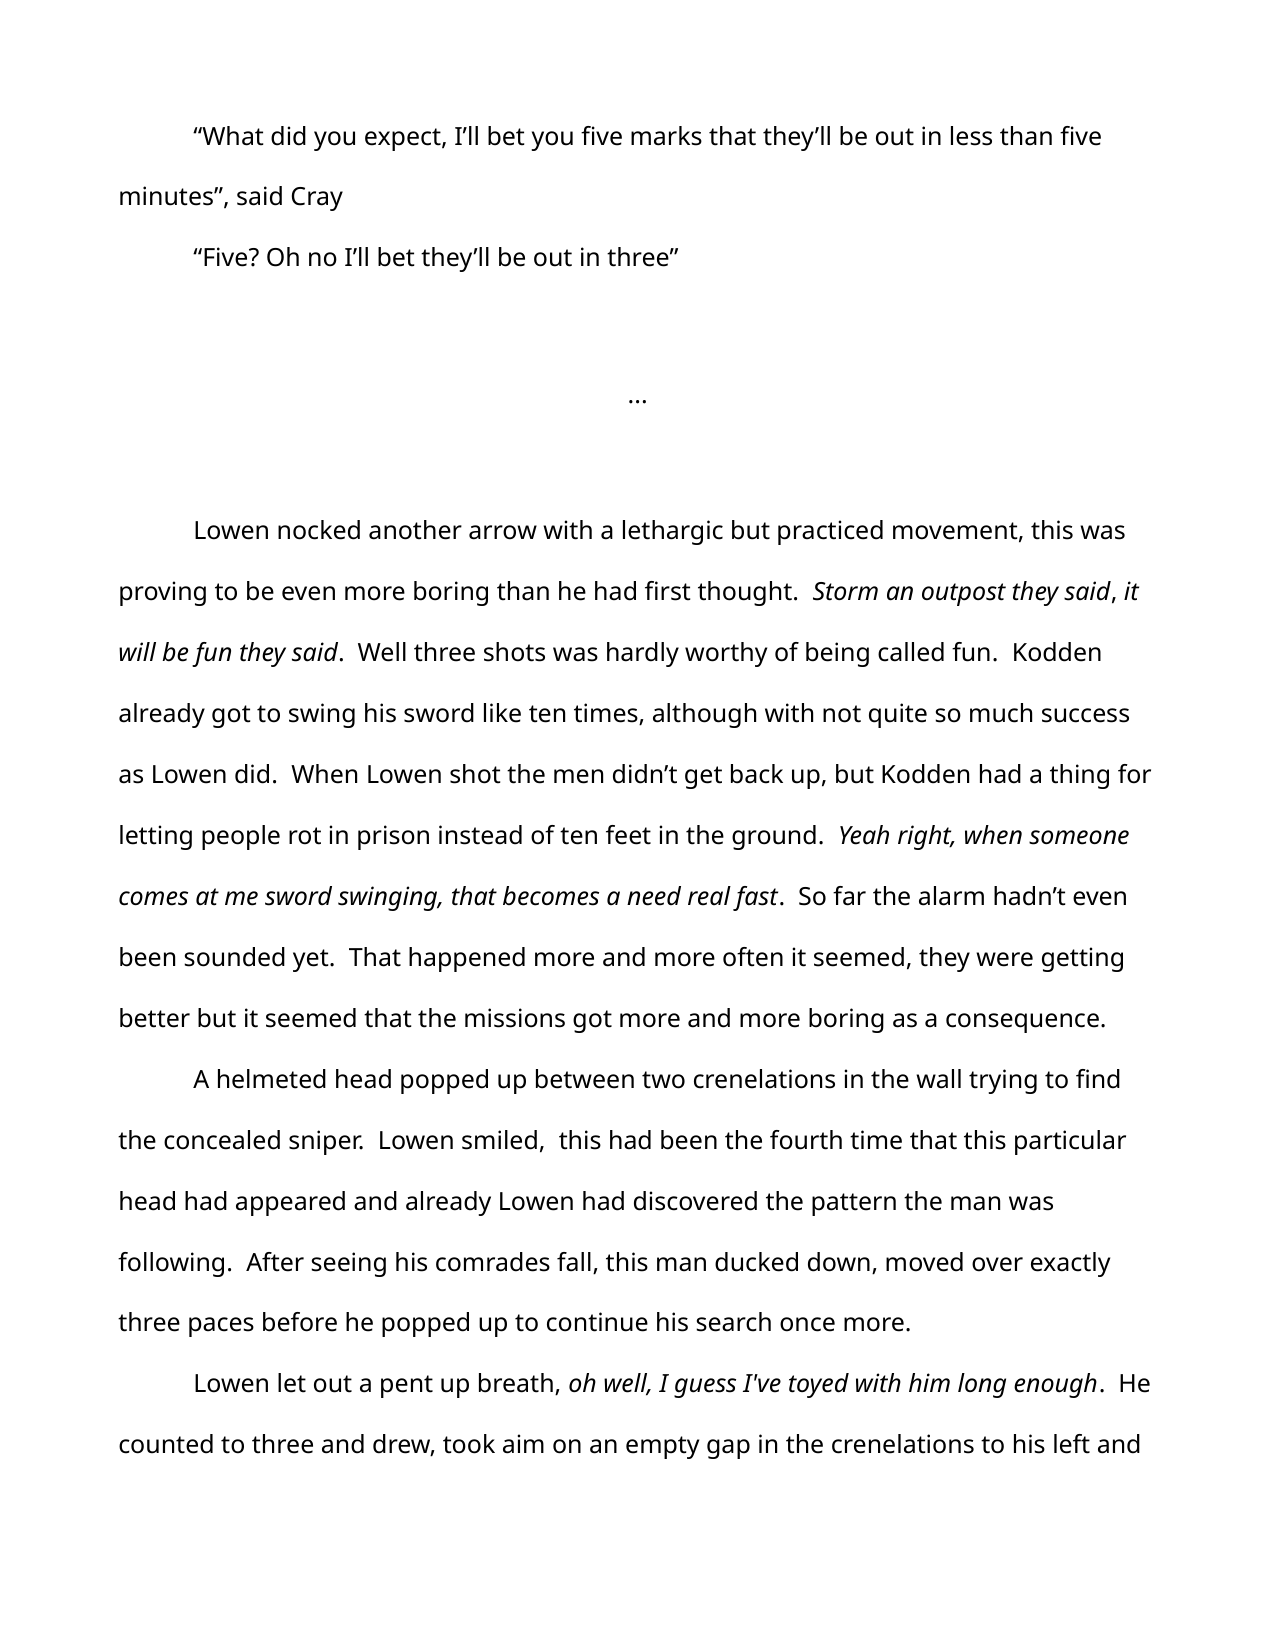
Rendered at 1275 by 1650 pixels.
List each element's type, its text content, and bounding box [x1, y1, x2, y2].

text Lowen nocked another arrow with a lethargic but practiced movement, this was proving to be even more boring than he had first thought. Storm an outpost they said, it will be fun they said. Well three shots was hardly worthy of being called fun. Kodden already got to swing his sword like ten times, although with not quite so much success as Lowen did. When Lowen shot the men didn’t get back up, but Kodden had a thing for letting people rot in prison instead of ten feet in the ground. Yeah right, when someone comes at me sword swinging, that becomes a need real fast. So far the alarm hadn’t even been sounded yet. That happened more and more often it seemed, they were getting better but it seemed that the missions got more and more boring as a consequence. [118, 513, 1157, 1034]
text A helmeted head popped up between two crenelations in the wall trying to find the concealed sniper. Lowen smiled, this had been the fourth time that this particular head had appeared and already Lowen had discovered the pattern the man was following. After seeing his comrades fall, this man ducked down, moved over exactly three paces before he popped up to continue his search once more. [118, 1061, 1157, 1339]
text Lowen let out a pent up breath, oh well, I guess I've toyed with him long enough. He counted to three and drew, took aim on an empty gap in the crenelations to his left and [118, 1366, 1157, 1461]
text “Five? Oh no I’ll bet they’ll be out in three” [118, 240, 1157, 274]
text “What did you expect, I’ll bet you five marks that they’ll be out in less than five minutes”, said Cray [118, 118, 1157, 213]
text ... [118, 376, 1157, 411]
